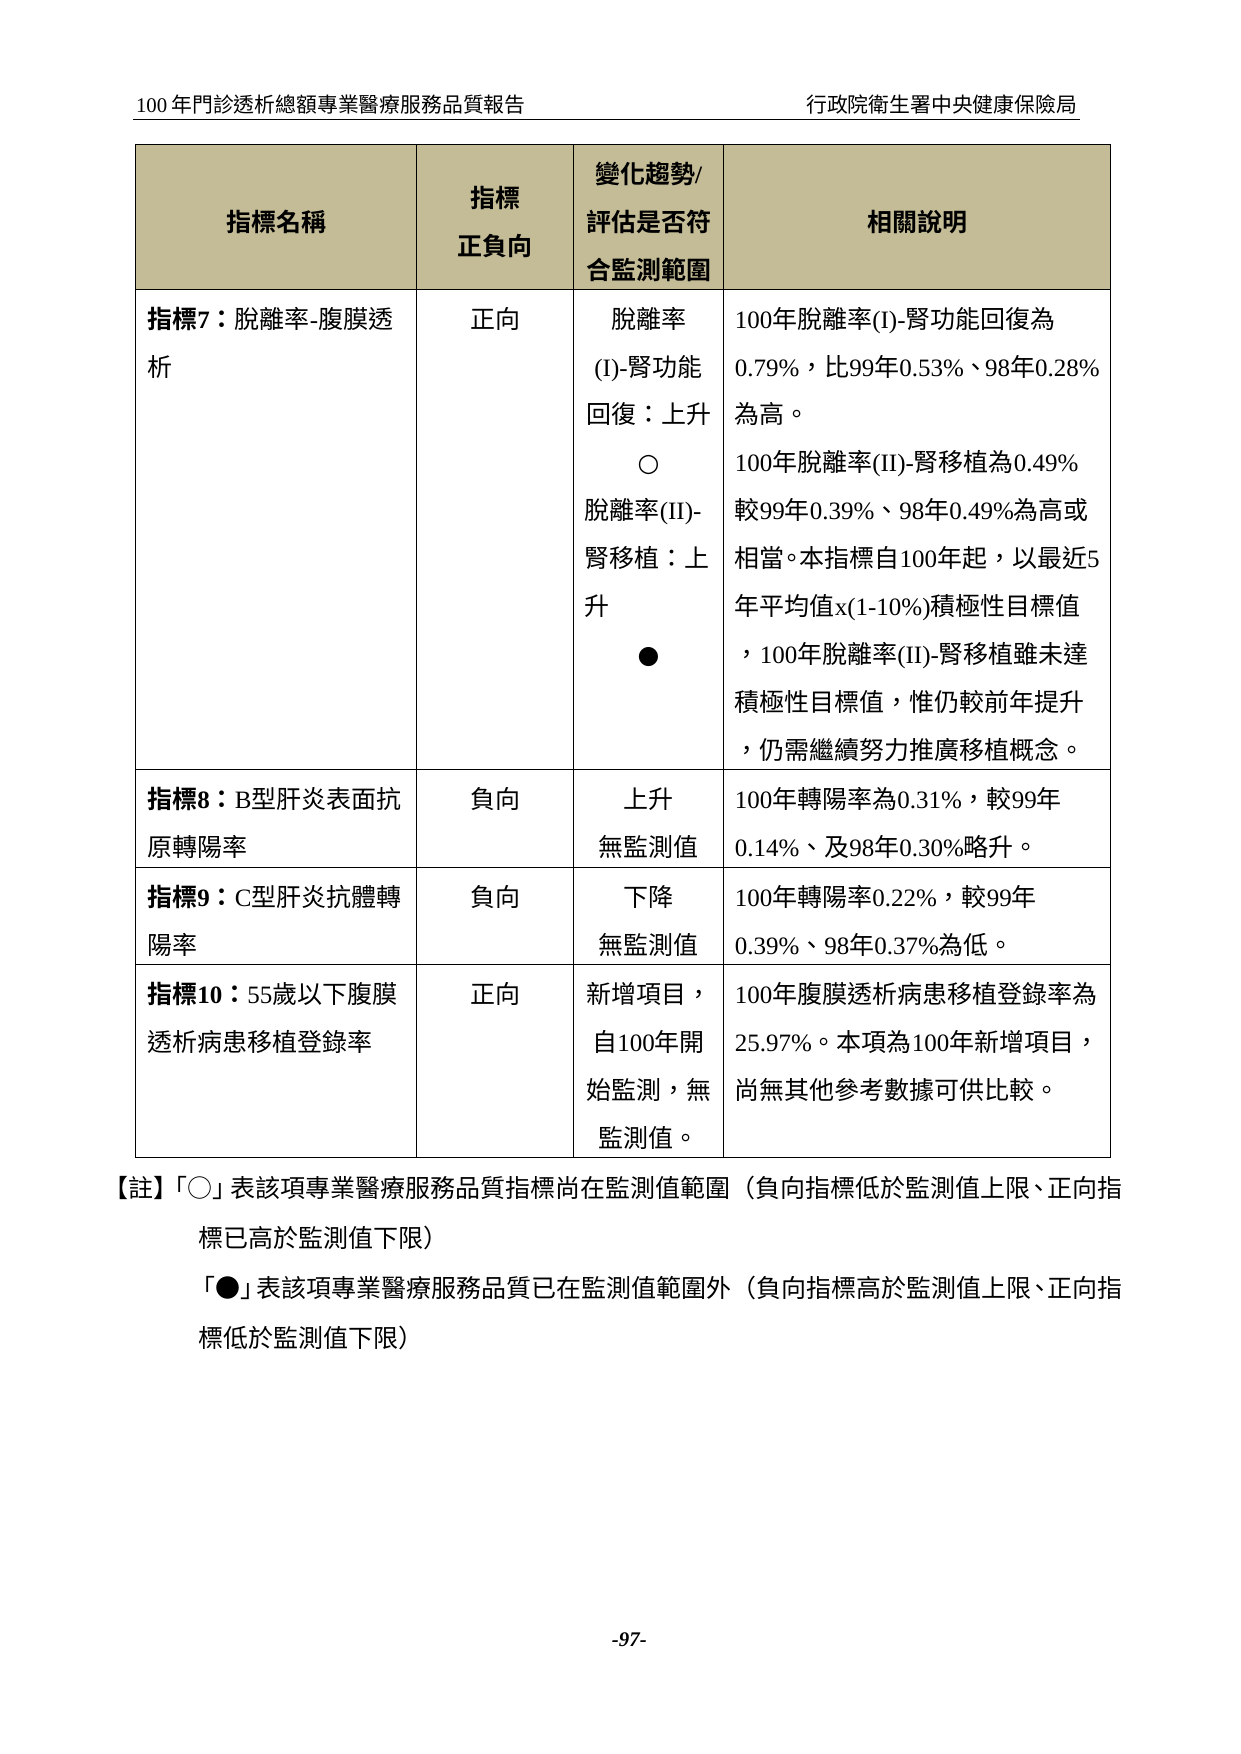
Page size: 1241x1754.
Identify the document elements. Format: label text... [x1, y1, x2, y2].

text 「●」表該項專業醫療服務品質已在監測值範圍外（負向指標高於監測值上限、正向指標低於監測值下限） [198, 1258, 1122, 1358]
table_cell 正向 [417, 290, 573, 769]
table_cell 正向 [417, 965, 573, 1157]
table_cell 100年脫離率(I)-腎功能回復為0.79%，比99年0.53%、98年0.28%為高。 100年脫離率(II)-腎移植為0.49%較99年0.39%、98年0.49%為高或相當。本指標自100年起，以最近5年平均值x(1-10%)積極性目標值，100年脫離率(II)-腎移植雖未達積極性目標值，惟仍較前年提升，仍需繼續努力推廣移植概念。 [724, 290, 1110, 769]
table_cell 指標9：C型肝炎抗體轉陽率 [136, 868, 416, 964]
table_header 指標 正負向 [417, 145, 573, 289]
table_header 指標名稱 [136, 145, 416, 289]
table_cell 100年轉陽率0.22%，較99年0.39%、98年0.37%為低。 [724, 868, 1110, 964]
table_header 變化趨勢/ 評估是否符合監測範圍 [574, 145, 723, 289]
table_cell 指標7：脫離率-腹膜透析 [136, 290, 416, 769]
table_cell 下降 無監測值 [574, 868, 723, 964]
table_cell 100年腹膜透析病患移植登錄率為25.97%。本項為100年新增項目，尚無其他參考數據可供比較。 [724, 965, 1110, 1157]
table_cell 上升 無監測值 [574, 770, 723, 867]
table_header 相關說明 [724, 145, 1110, 289]
table_cell 新增項目，自100年開始監測，無監測值。 [574, 965, 723, 1157]
table_cell 指標10：55歲以下腹膜透析病患移植登錄率 [136, 965, 416, 1157]
text 【註】「○」表該項專業醫療服務品質指標尚在監測值範圍（負向指標低於監測值上限、正向指標已高於監測值下限） [111, 1158, 1122, 1258]
table_cell 指標8：B型肝炎表面抗原轉陽率 [136, 770, 416, 867]
table_cell 負向 [417, 770, 573, 867]
table_cell 100年轉陽率為0.31%，較99年0.14%、及98年0.30%略升。 [724, 770, 1110, 867]
table_cell 脫離率 (I)-腎功能回復：上升 ○ 脫離率(II)-腎移植：上升 ● [574, 290, 723, 769]
table_cell 負向 [417, 868, 573, 964]
